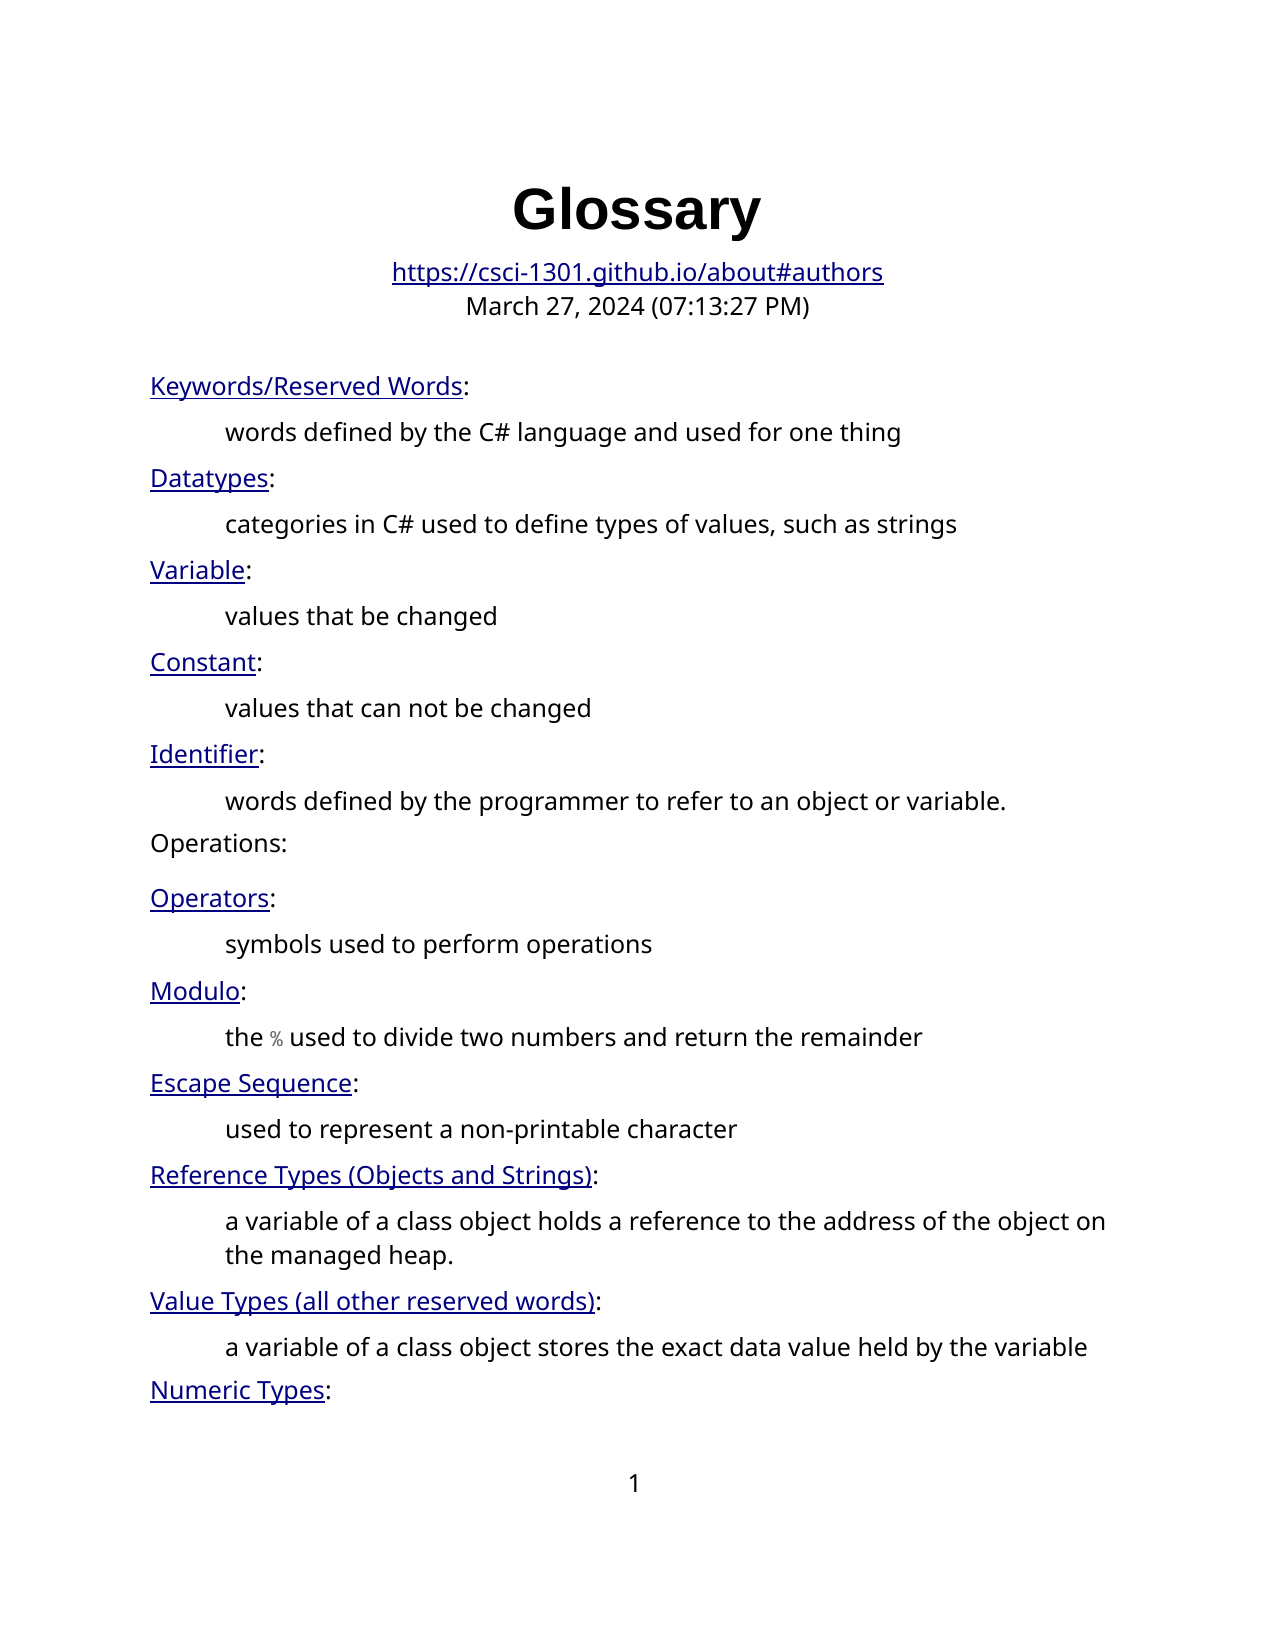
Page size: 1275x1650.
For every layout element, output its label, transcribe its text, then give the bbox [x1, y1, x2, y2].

text a variable of a class object stores the exact data value held by the variable [225, 1329, 1125, 1364]
text Reference Types (Objects and Strings): [150, 1157, 1125, 1191]
text Value Types (all other reserved words): [150, 1283, 1125, 1318]
text categories in C# used to define types of values, such as strings [225, 507, 1125, 541]
text values that be changed [225, 599, 1125, 633]
text words defined by the programmer to refer to an object or variable. [225, 783, 1125, 817]
text Modulo: [150, 973, 1125, 1007]
text a variable of a class object holds a reference to the address of the object on the managed heap. [225, 1203, 1125, 1272]
title Glossary [150, 175, 1125, 242]
text March 27, 2024 (07:13:27 PM) [150, 289, 1125, 323]
text Constant: [150, 645, 1125, 679]
text Identifier: [150, 737, 1125, 771]
text Datatypes: [150, 461, 1125, 495]
text Escape Sequence: [150, 1065, 1125, 1099]
text Keywords/Reserved Words: [150, 369, 1125, 403]
text Operators: [150, 881, 1125, 915]
text https://csci-1301.github.io/about#authors [150, 254, 1125, 289]
text values that can not be changed [225, 691, 1125, 725]
text used to represent a non-printable character [225, 1111, 1125, 1145]
text words defined by the C# language and used for one thing [225, 415, 1125, 449]
text Variable: [150, 553, 1125, 587]
text Operations: [150, 826, 1125, 860]
text Numeric Types: [150, 1373, 1125, 1407]
text symbols used to perform operations [225, 927, 1125, 961]
text the % used to divide two numbers and return the remainder [225, 1019, 1125, 1053]
